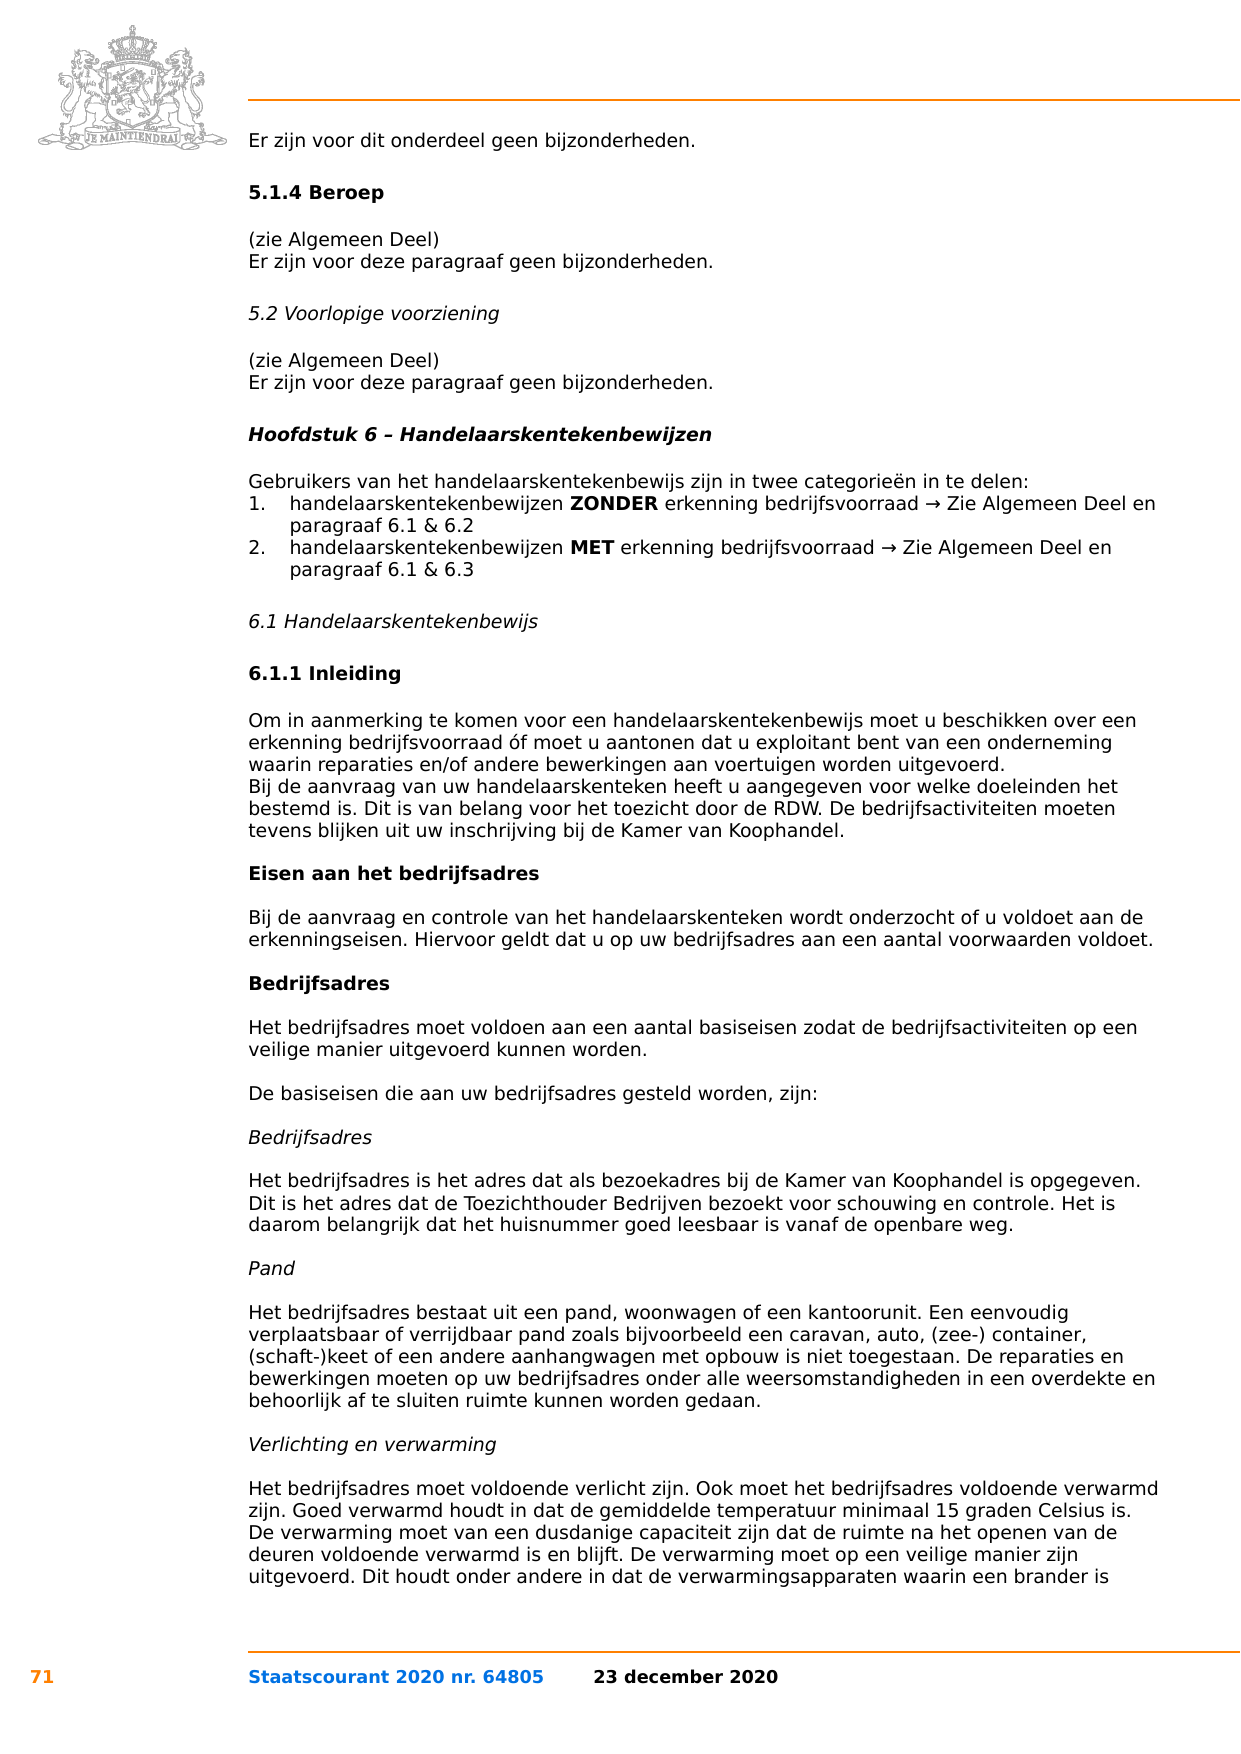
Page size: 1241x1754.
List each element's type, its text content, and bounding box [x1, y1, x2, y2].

text Het bedrijfsadres bestaat uit een pand, woonwagen of een kantoorunit. Een eenvoudig verplaatsbaar of verrijdbaar pand zoals bijvoorbeeld een caravan, auto, (zee-) container, (schaft-)keet of een andere aanhangwagen met opbouw is niet toegestaan. De reparaties en bewerkingen moeten op uw bedrijfsadres onder alle weersomstandigheden in een overdekte en behoorlijk af te sluiten ruimte kunnen worden gedaan. [248, 1302, 1163, 1412]
text Er zijn voor dit onderdeel geen bijzonderheden. [248, 130, 1163, 152]
subtitle Bedrijfsadres [248, 1127, 1163, 1148]
subtitle 6.1 Handelaarskentekenbewijs [248, 611, 1163, 633]
picture [38, 25, 227, 150]
subtitle Verlichting en verwarming [248, 1434, 1163, 1456]
subtitle 5.1.4 Beroep [248, 182, 1163, 204]
subtitle Hoofdstuk 6 – Handelaarskentekenbewijzen [248, 424, 1163, 446]
text (zie Algemeen Deel) [248, 350, 1163, 372]
text Het bedrijfsadres is het adres dat als bezoekadres bij de Kamer van Koophandel is opgegeven. Dit is het adres dat de Toezichthouder Bedrijven bezoekt voor schouwing en controle. Het is daarom belangrijk dat het huisnummer goed leesbaar is vanaf de openbare weg. [248, 1170, 1163, 1236]
text Het bedrijfsadres moet voldoen aan een aantal basiseisen zodat de bedrijfsactiviteiten op een veilige manier uitgevoerd kunnen worden. [248, 1017, 1163, 1061]
subtitle Bedrijfsadres [248, 973, 1163, 995]
subtitle 5.2 Voorlopige voorziening [248, 303, 1163, 325]
text Gebruikers van het handelaarskentekenbewijs zijn in twee categorieën in te delen: [248, 471, 1163, 493]
subtitle 6.1.1 Inleiding [248, 663, 1163, 684]
text 2. handelaarskentekenbewijzen MET erkenning bedrijfsvoorraad → Zie Algemeen Deel en paragraaf 6.1 & 6.3 [248, 537, 1163, 581]
text Het bedrijfsadres moet voldoende verlicht zijn. Ook moet het bedrijfsadres voldoende verwarmd zijn. Goed verwarmd houdt in dat de gemiddelde temperatuur minimaal 15 graden Celsius is. De verwarming moet van een dusdanige capaciteit zijn dat de ruimte na het openen van de deuren voldoende verwarmd is en blijft. De verwarming moet op een veilige manier zijn uitgevoerd. Dit houdt onder andere in dat de verwarmingsapparaten waarin een brander is [248, 1478, 1163, 1588]
text Om in aanmerking te komen voor een handelaarskentekenbewijs moet u beschikken over een erkenning bedrijfsvoorraad óf moet u aantonen dat u exploitant bent van een onderneming waarin reparaties en/of andere bewerkingen aan voertuigen worden uitgevoerd. [248, 709, 1163, 776]
text Er zijn voor deze paragraaf geen bijzonderheden. [248, 251, 1163, 273]
text Bij de aanvraag van uw handelaarskenteken heeft u aangegeven voor welke doeleinden het bestemd is. Dit is van belang voor het toezicht door de RDW. De bedrijfsactiviteiten moeten tevens blijken uit uw inschrijving bij de Kamer van Koophandel. [248, 776, 1163, 841]
text (zie Algemeen Deel) [248, 229, 1163, 251]
text De basiseisen die aan uw bedrijfsadres gesteld worden, zijn: [248, 1083, 1163, 1105]
text 1. handelaarskentekenbewijzen ZONDER erkenning bedrijfsvoorraad → Zie Algemeen Deel en paragraaf 6.1 & 6.2 [248, 493, 1163, 537]
text Bij de aanvraag en controle van het handelaarskenteken wordt onderzocht of u voldoet aan de erkenningseisen. Hiervoor geldt dat u op uw bedrijfsadres aan een aantal voorwaarden voldoet. [248, 907, 1163, 951]
subtitle Pand [248, 1258, 1163, 1280]
subtitle Eisen aan het bedrijfsadres [248, 863, 1163, 885]
text Er zijn voor deze paragraaf geen bijzonderheden. [248, 372, 1163, 394]
